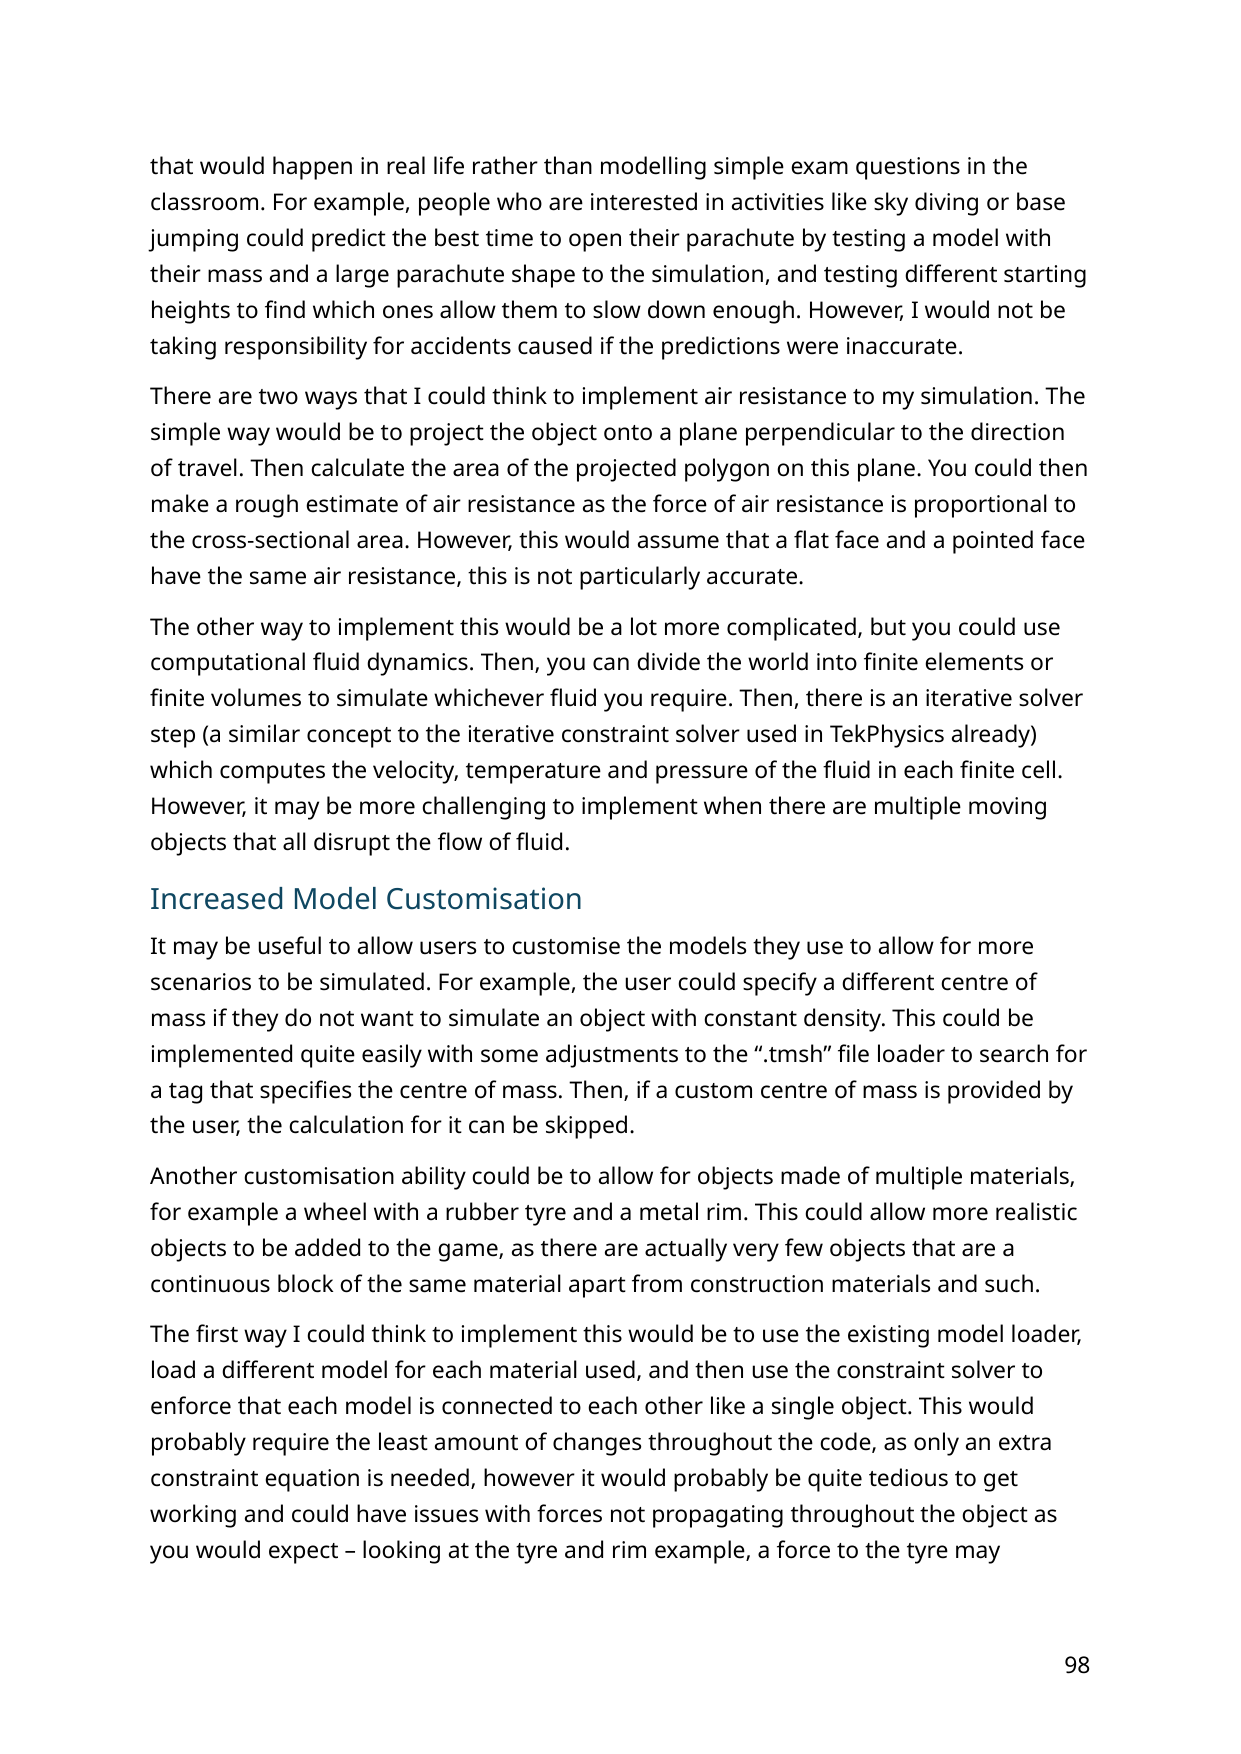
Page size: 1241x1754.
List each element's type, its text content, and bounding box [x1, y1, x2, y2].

text It may be useful to allow users to customise the models they use to allow for more scenarios to be simulated. For example, the user could specify a different centre of mass if they do not want to simulate an object with constant density. This could be implemented quite easily with some adjustments to the “.tmsh” file loader to search for a tag that specifies the centre of mass. Then, if a custom centre of mass is provided by the user, the calculation for it can be skipped. [150, 930, 1090, 1141]
text The other way to implement this would be a lot more complicated, but you could use computational fluid dynamics. Then, you can divide the world into finite elements or finite volumes to simulate whichever fluid you require. Then, there is an iterative solver step (a similar concept to the iterative constraint solver used in TekPhysics already) which computes the velocity, temperature and pressure of the fluid in each finite cell. However, it may be more challenging to implement when there are multiple moving objects that all disrupt the flow of fluid. [150, 610, 1090, 857]
text The first way I could think to implement this would be to use the existing model loader, load a different model for each material used, and then use the constraint solver to enforce that each model is connected to each other like a single object. This would probably require the least amount of changes throughout the code, as only an extra constraint equation is needed, however it would probably be quite tedious to get working and could have issues with forces not propagating throughout the object as you would expect – looking at the tyre and rim example, a force to the tyre may [150, 1318, 1090, 1565]
subtitle Increased Model Customisation [150, 879, 1090, 918]
text Another customisation ability could be to allow for objects made of multiple materials, for example a wheel with a rubber tyre and a metal rim. This could allow more realistic objects to be added to the game, as there are actually very few objects that are a continuous block of the same material apart from construction materials and such. [150, 1160, 1090, 1299]
text that would happen in real life rather than modelling simple exam questions in the classroom. For example, people who are interested in activities like sky diving or base jumping could predict the best time to open their parachute by testing a model with their mass and a large parachute shape to the simulation, and testing different starting heights to find which ones allow them to slow down enough. However, I would not be taking responsibility for accidents caused if the predictions were inaccurate. [150, 150, 1090, 361]
text There are two ways that I could think to implement air resistance to my simulation. The simple way would be to project the object onto a plane perpendicular to the direction of travel. Then calculate the area of the projected polygon on this plane. You could then make a rough estimate of air resistance as the force of air resistance is proportional to the cross-sectional area. However, this would assume that a flat face and a pointed face have the same air resistance, this is not particularly accurate. [150, 380, 1090, 591]
